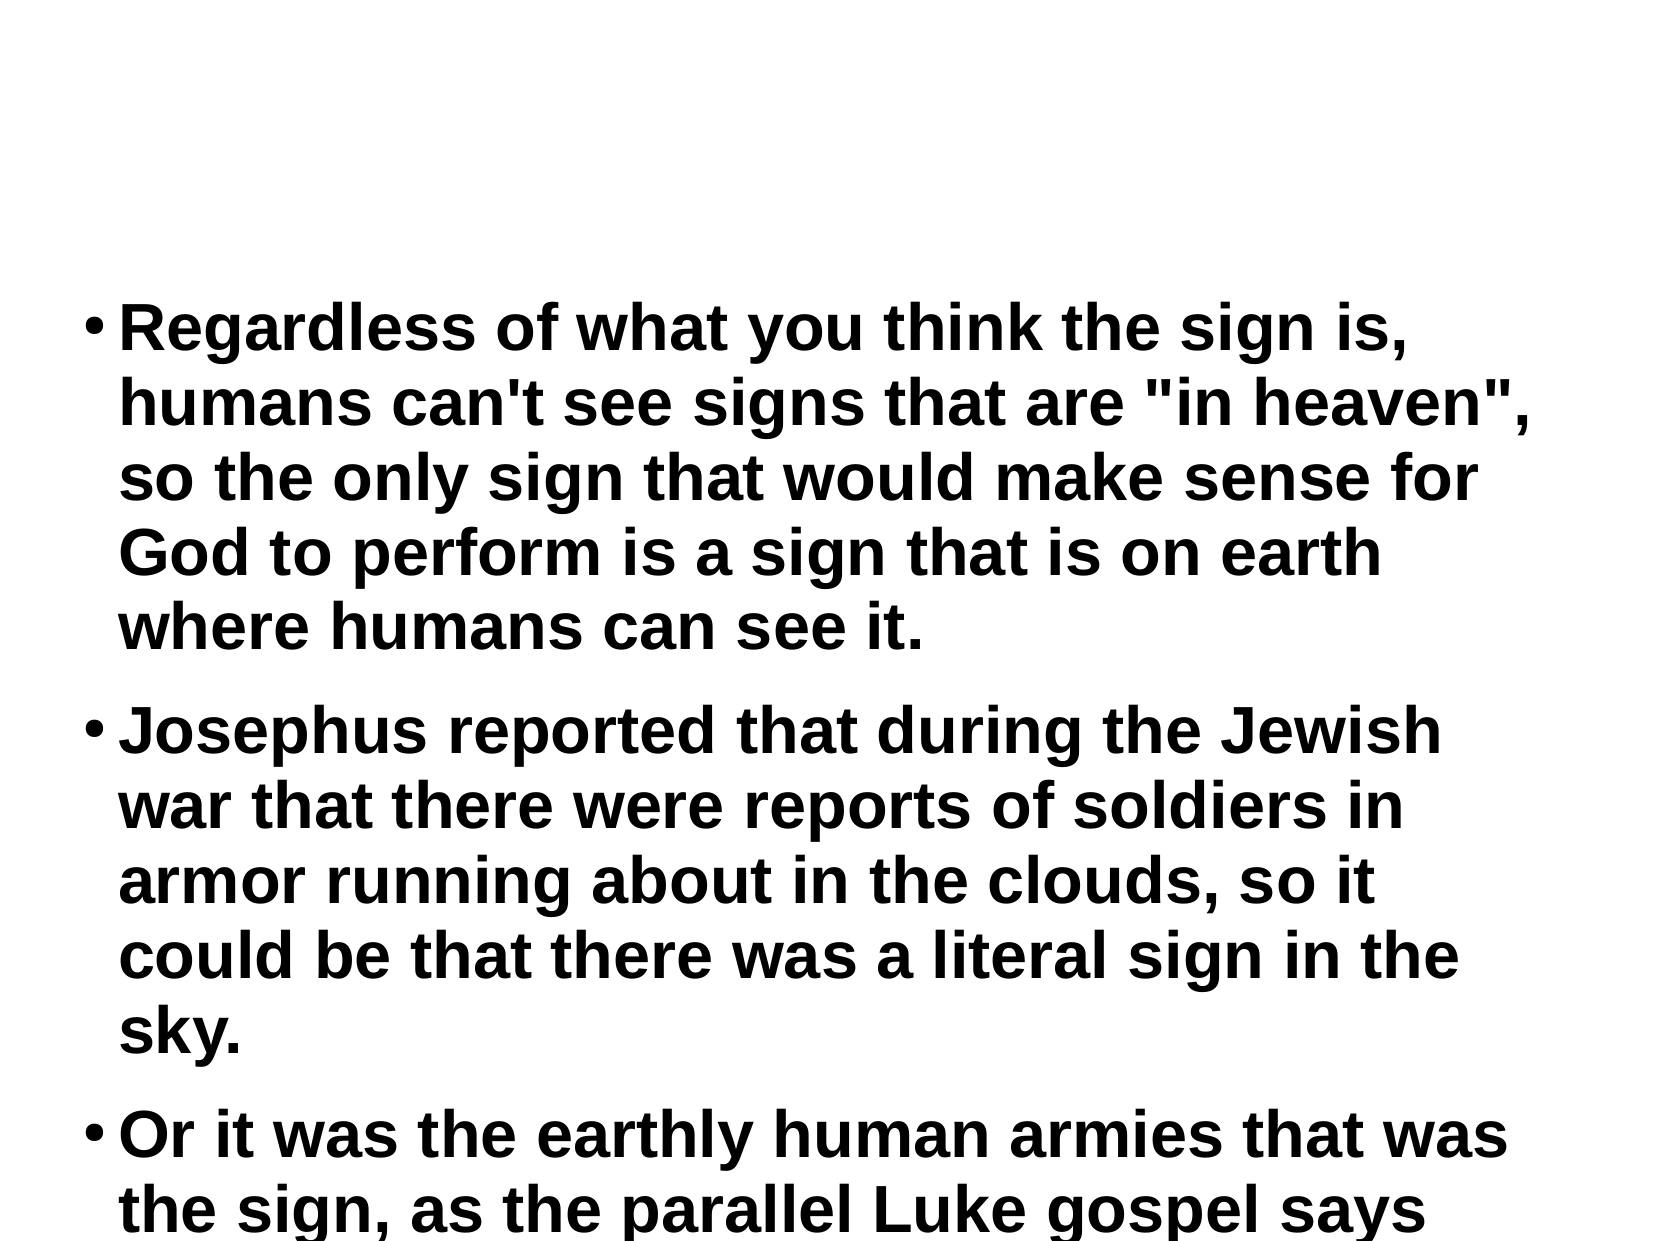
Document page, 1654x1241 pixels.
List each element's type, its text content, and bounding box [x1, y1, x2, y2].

list Regardless of what you think the sign is, humans can't see signs that are "in heaven", so the only sign that would make sense for God to perform is a sign that is on earth where humans can see it. Josephus reported that during the Jewish war that there were reports of soldiers in armor running about in the clouds, so it could be that there was a literal sign in the sky. Or it was the earthly human armies that was the sign, as the parallel Luke gospel says Or, it could be that the AD 70 Jerusalem and temple destruction would be sign that the Son of Man is seated at the right hand of the Father in Heaven, in power. This was a fulfillment of Jesus' prophecy. [82, 290, 1571, 1241]
